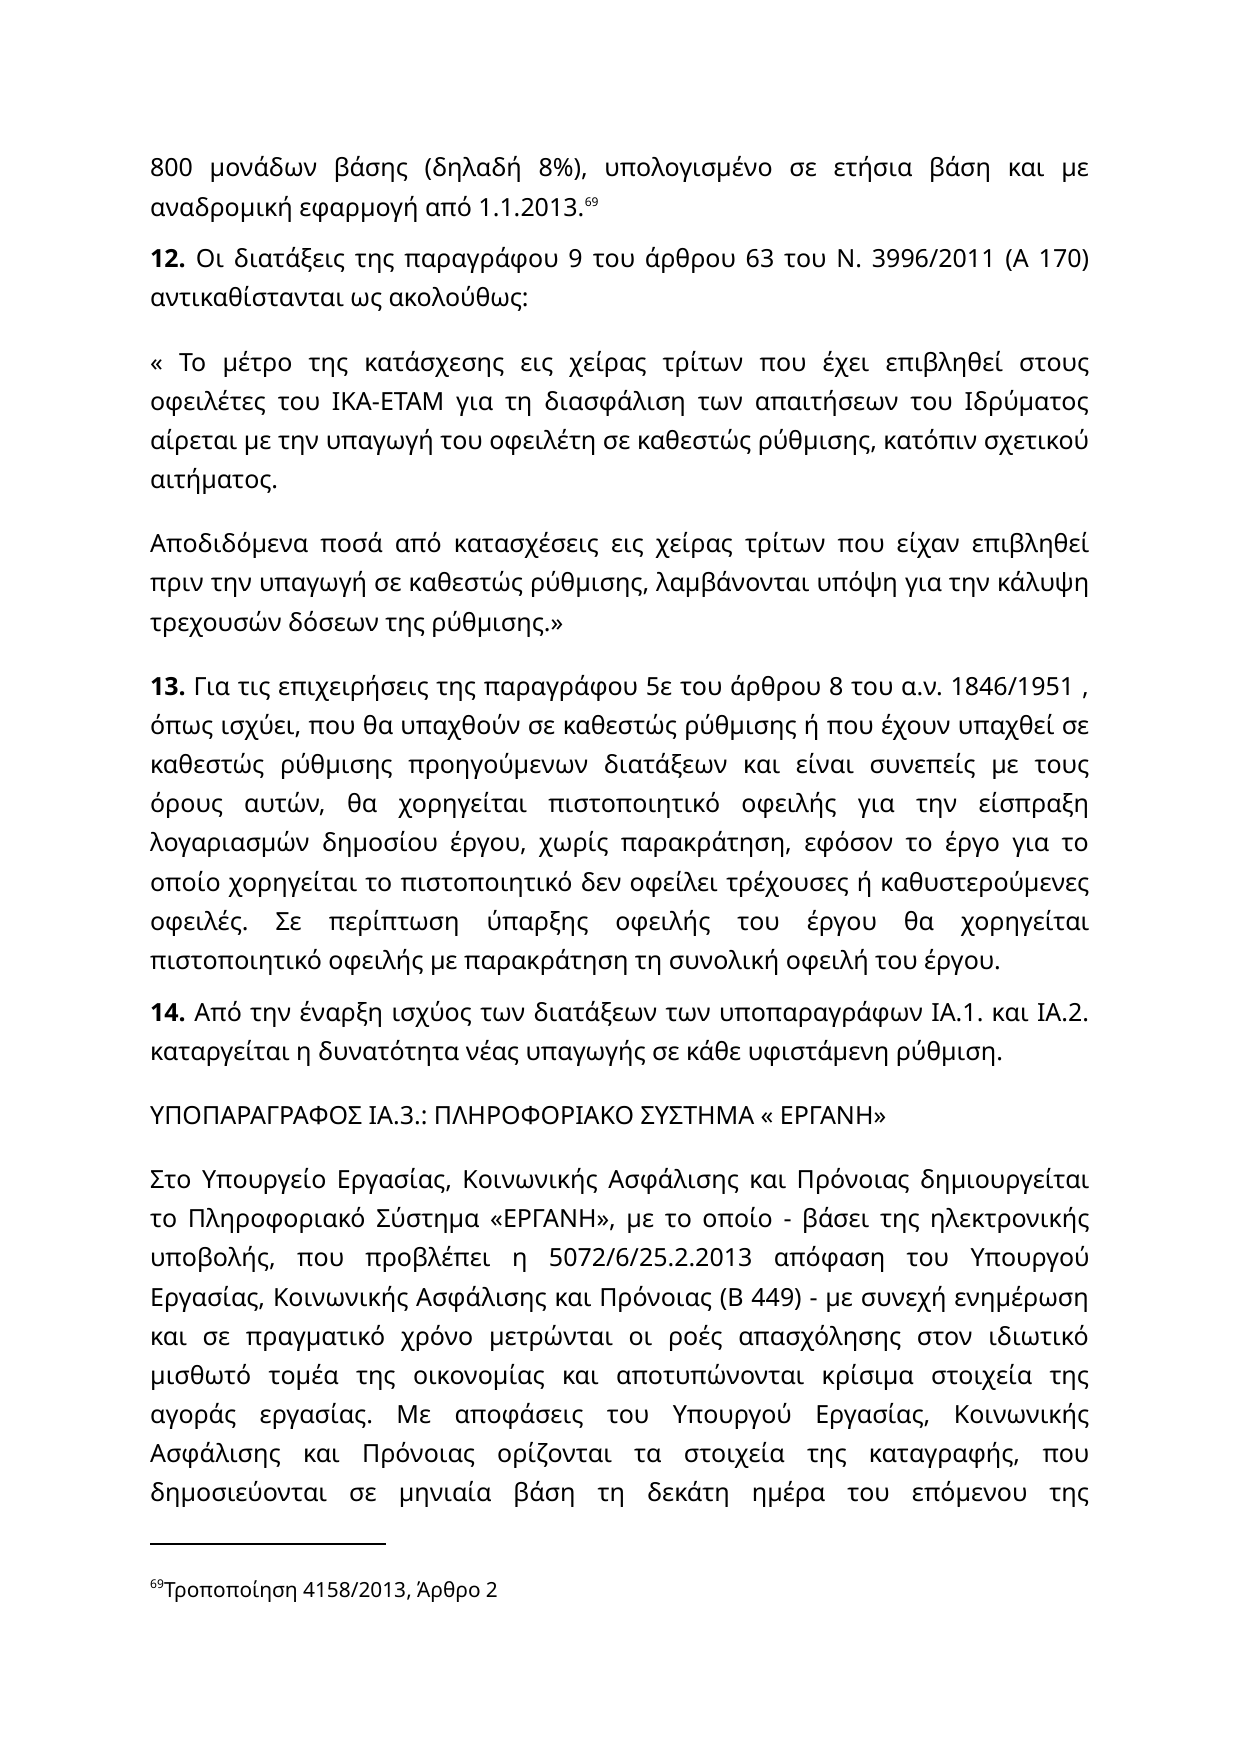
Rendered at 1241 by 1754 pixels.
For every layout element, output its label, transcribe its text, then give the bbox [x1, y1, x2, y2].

text 800 μονάδων βάσης (δηλαδή 8%), υπολογισμένο σε ετήσια βάση και με αναδρομική εφαρμογή από 1.1.2013. [150, 150, 1090, 223]
text 14. Από την έναρξη ισχύος των διατάξεων των υποπαραγράφων ΙΑ.1. και ΙΑ.2. καταργείται η δυνατότητα νέας υπαγωγής σε κάθε υφιστάμενη ρύθμιση. [150, 994, 1090, 1067]
text 13. Για τις επιχειρήσεις της παραγράφου 5ε του άρθρου 8 του α.ν. 1846/1951 , όπως ισχύει, που θα υπαχθούν σε καθεστώς ρύθμισης ή που έχουν υπαχθεί σε καθεστώς ρύθμισης προηγούμενων διατάξεων και είναι συνεπείς με τους όρους αυτών, θα χορηγείται πιστοποιητικό οφειλής για την είσπραξη λογαριασμών δημοσίου έργου, χωρίς παρακράτηση, εφόσον το έργο για το οποίο χορηγείται το πιστοποιητικό δεν οφείλει τρέχουσες ή καθυστερούμενες οφειλές. Σε περίπτωση ύπαρξης οφειλής του έργου θα χορηγείται πιστοποιητικό οφειλής με παρακράτηση τη συνολική οφειλή του έργου. [150, 668, 1090, 977]
text Αποδιδόμενα ποσά από κατασχέσεις εις χείρας τρίτων που είχαν επιβληθεί πριν την υπαγωγή σε καθεστώς ρύθμισης, λαμβάνονται υπόψη για την κάλυψη τρεχουσών δόσεων της ρύθμισης.» [150, 526, 1090, 638]
text ΥΠΟΠΑΡΑΓΡΑΦΟΣ ΙΑ.3.: ΠΛΗΡΟΦΟΡΙΑΚΟ ΣΥΣΤΗΜΑ « ΕΡΓΑΝΗ» [150, 1097, 1090, 1132]
text 12. Οι διατάξεις της παραγράφου 9 του άρθρου 63 του Ν. 3996/2011 (Α 170) αντικαθίστανται ως ακολούθως: [150, 241, 1090, 314]
text Τροποποίηση 4158/2013, Άρθρο 2 [150, 1576, 1090, 1604]
text « Το μέτρο της κατάσχεσης εις χείρας τρίτων που έχει επιβληθεί στους οφειλέτες του ΙΚΑ-ΕΤΑΜ για τη διασφάλιση των απαιτήσεων του Ιδρύματος αίρεται με την υπαγωγή του οφειλέτη σε καθεστώς ρύθμισης, κατόπιν σχετικού αιτήματος. [150, 344, 1090, 496]
text Στο Υπουργείο Εργασίας, Κοινωνικής Ασφάλισης και Πρόνοιας δημιουργείται το Πληροφοριακό Σύστημα «ΕΡΓΑΝΗ», με το οποίο - βάσει της ηλεκτρονικής υποβολής, που προβλέπει η 5072/6/25.2.2013 απόφαση του Υπουργού Εργασίας, Κοινωνικής Ασφάλισης και Πρόνοιας (Β 449) - με συνεχή ενημέρωση και σε πραγματικό χρόνο μετρώνται οι ροές απασχόλησης στον ιδιωτικό μισθωτό τομέα της οικονομίας και αποτυπώνονται κρίσιμα στοιχεία της αγοράς εργασίας. Με αποφάσεις του Υπουργού Εργασίας, Κοινωνικής Ασφάλισης και Πρόνοιας ορίζονται τα στοιχεία της καταγραφής, που δημοσιεύονται σε μηνιαία βάση τη δεκάτη ημέρα του επόμενου της [150, 1162, 1090, 1509]
